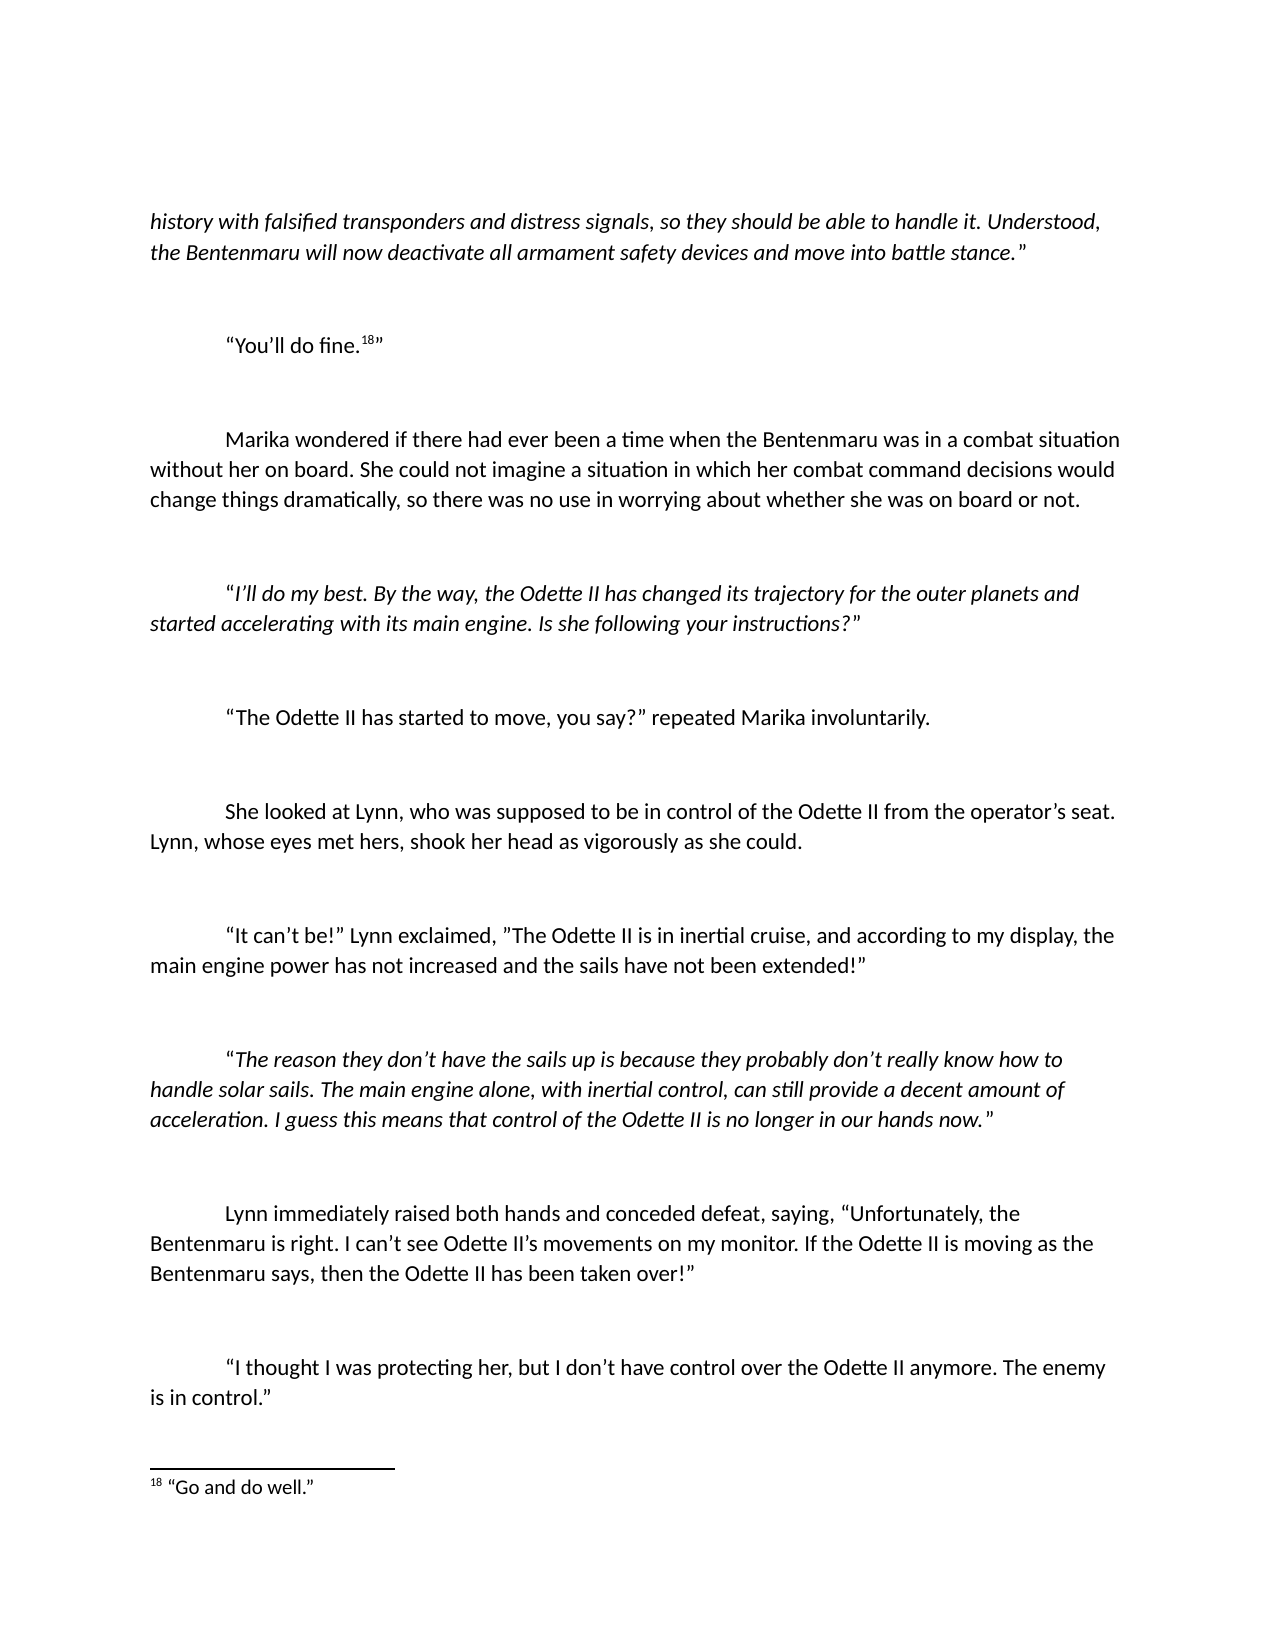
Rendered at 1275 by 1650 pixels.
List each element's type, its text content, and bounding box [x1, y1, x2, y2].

text “It can’t be!” Lynn exclaimed, ”The Odette II is in inertial cruise, and according to my display, the main engine power has not increased and the sails have not been extended!” [150, 921, 1125, 979]
text “You’ll do fine.” [150, 331, 1125, 359]
text “The reason they don’t have the sails up is because they probably don’t really know how to handle solar sails. The main engine alone, with inertial control, can still provide a decent amount of acceleration. I guess this means that control of the Odette II is no longer in our hands now.” [150, 1045, 1125, 1133]
text Lynn immediately raised both hands and conceded defeat, saying, “Unfortunately, the Bentenmaru is right. I can’t see Odette II’s movements on my monitor. If the Odette II is moving as the Bentenmaru says, then the Odette II has been taken over!” [150, 1199, 1125, 1288]
text “I’ll do my best. By the way, the Odette II has changed its trajectory for the outer planets and started accelerating with its main engine. Is she following your instructions?” [150, 579, 1125, 638]
text Marika wondered if there had ever been a time when the Bentenmaru was in a combat situation without her on board. She could not imagine a situation in which her combat command decisions would change things dramatically, so there was no use in worrying about whether she was on board or not. [150, 425, 1125, 514]
text history with falsified transponders and distress signals, so they should be able to handle it. Understood, the Bentenmaru will now deactivate all armament safety devices and move into battle stance.” [150, 207, 1125, 266]
text “I thought I was protecting her, but I don’t have control over the Odette II anymore. The enemy is in control.” [150, 1353, 1125, 1412]
text “Go and do well.” [150, 1474, 1125, 1500]
text “The Odette II has started to move, you say?” repeated Marika involuntarily. [150, 703, 1125, 731]
text She looked at Lynn, who was supposed to be in control of the Odette II from the operator’s seat. Lynn, whose eyes met hers, shook her head as vigorously as she could. [150, 797, 1125, 855]
